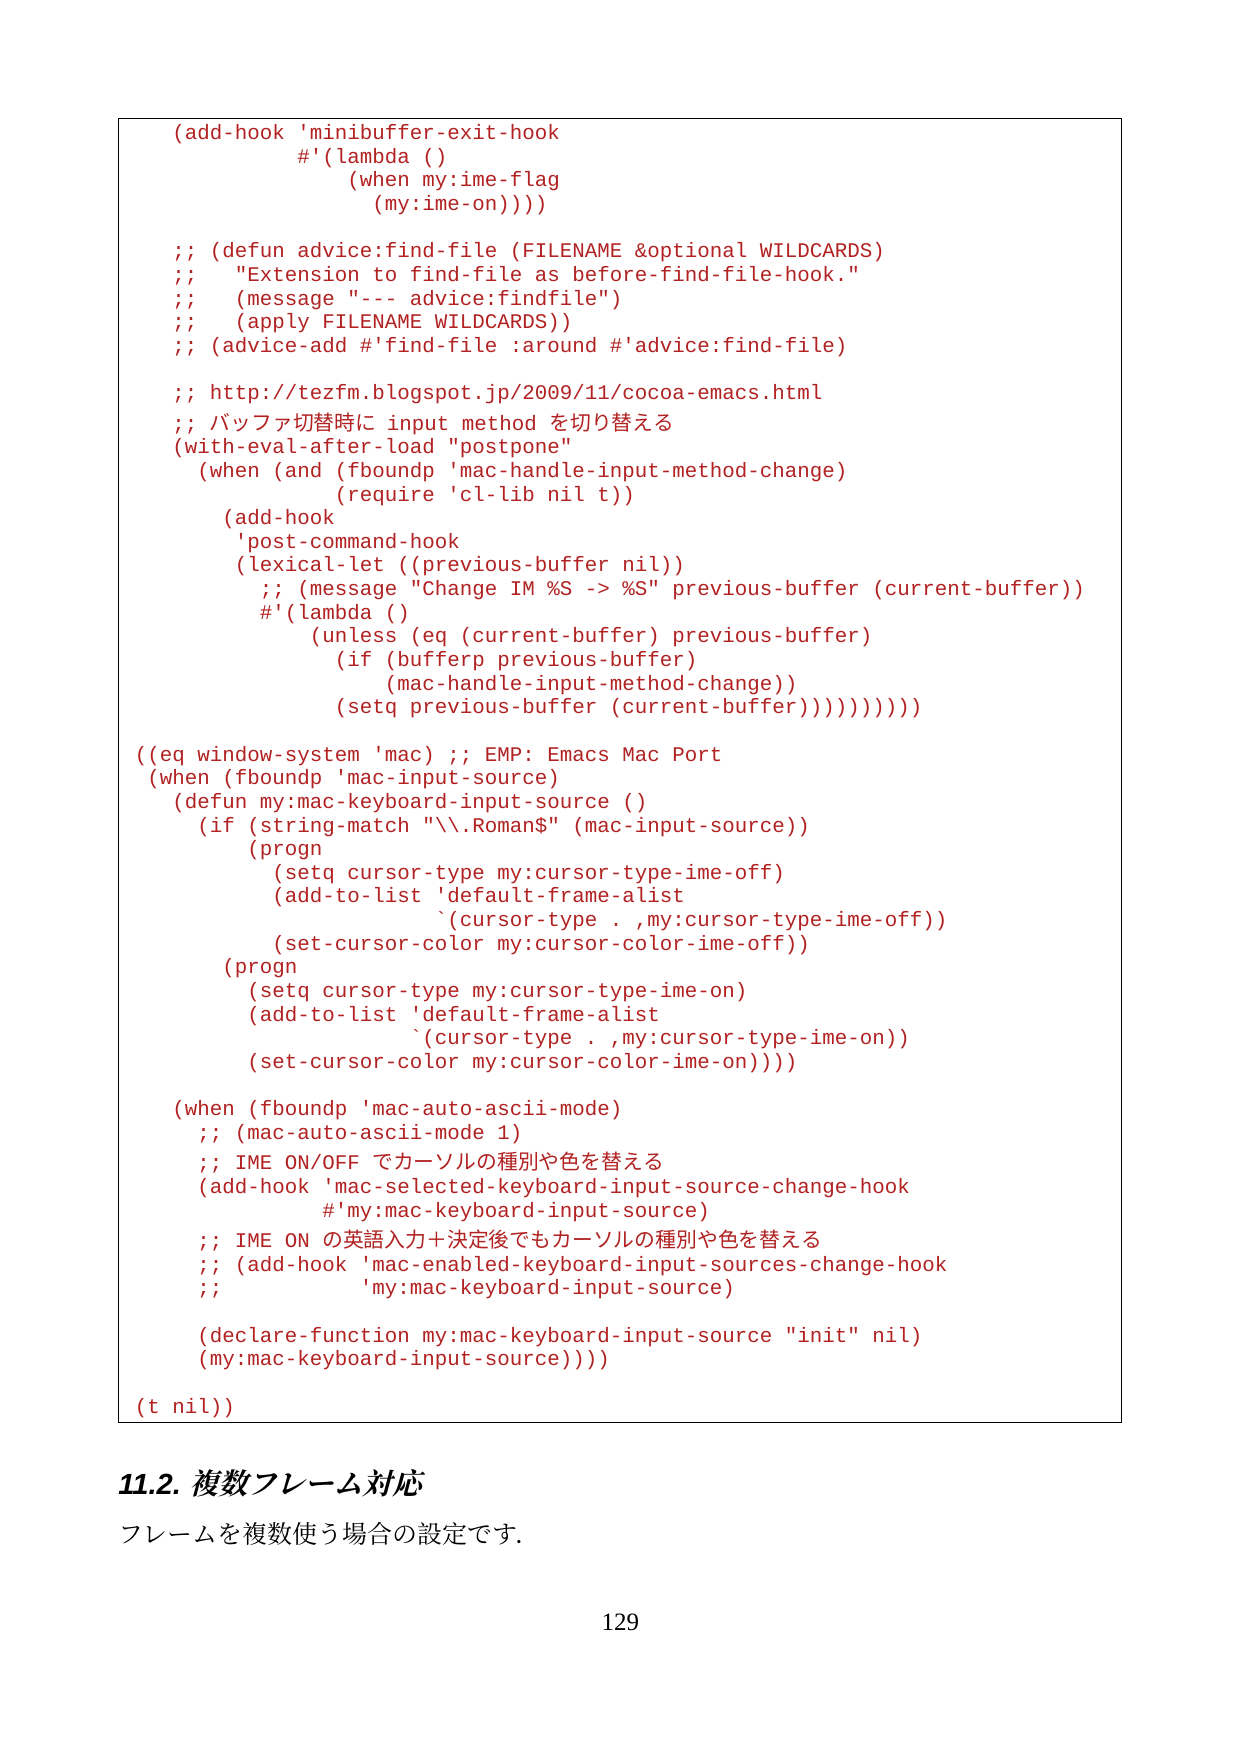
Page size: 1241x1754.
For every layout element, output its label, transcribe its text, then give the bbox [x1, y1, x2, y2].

text ;; IME ON/OFF でカーソルの種別や色を替える [119, 1142, 1121, 1172]
text ;; (message "Change IM %S -> %S" previous-buffer (current-buffer)) [119, 574, 1121, 598]
text ;; IME ON の英語入力＋決定後でもカーソルの種別や色を替える [119, 1219, 1121, 1250]
text (when (fboundp 'mac-auto-ascii-mode) [119, 1094, 1121, 1118]
text (progn [119, 952, 1121, 976]
text (add-hook [119, 503, 1121, 527]
text ;; (defun advice:find-file (FILENAME &optional WILDCARDS) [119, 236, 1121, 260]
text ;; (advice-add #'find-file :around #'advice:find-file) [119, 331, 1121, 354]
text (when (fboundp 'mac-input-source) [119, 763, 1121, 787]
text (setq cursor-type my:cursor-type-ime-off) [119, 858, 1121, 882]
text ;; バッファ切替時に input method を切り替える [119, 402, 1121, 432]
text (declare-function my:mac-keyboard-input-source "init" nil) [119, 1321, 1121, 1344]
text (add-hook 'minibuffer-exit-hook [119, 119, 1121, 142]
text 'post-command-hook [119, 527, 1121, 551]
text (progn [119, 834, 1121, 858]
text ;; (add-hook 'mac-enabled-keyboard-input-sources-change-hook [119, 1250, 1121, 1273]
text `(cursor-type . ,my:cursor-type-ime-off)) [119, 905, 1121, 929]
text (if (bufferp previous-buffer) [119, 645, 1121, 669]
text ;; "Extension to find-file as before-find-file-hook." [119, 260, 1121, 284]
text (my:ime-on)))) [119, 189, 1121, 213]
text ;; (mac-auto-ascii-mode 1) [119, 1118, 1121, 1142]
text (when my:ime-flag [119, 165, 1121, 189]
text (require 'cl-lib nil t)) [119, 479, 1121, 503]
text ((eq window-system 'mac) ;; EMP: Emacs Mac Port [119, 740, 1121, 763]
text (with-eval-after-load "postpone" [119, 432, 1121, 456]
text #'(lambda () [119, 598, 1121, 621]
text (defun my:mac-keyboard-input-source () [119, 787, 1121, 811]
text (if (string-match "\\.Roman$" (mac-input-source)) [119, 811, 1121, 834]
text (t nil)) [119, 1392, 1121, 1422]
text (add-hook 'mac-selected-keyboard-input-source-change-hook [119, 1172, 1121, 1196]
text (lexical-let ((previous-buffer nil)) [119, 551, 1121, 574]
text (when (and (fboundp 'mac-handle-input-method-change) [119, 456, 1121, 479]
text ;; (message "--- advice:findfile") [119, 284, 1121, 307]
text #'(lambda () [119, 142, 1121, 165]
text (my:mac-keyboard-input-source)))) [119, 1344, 1121, 1368]
text (set-cursor-color my:cursor-color-ime-on)))) [119, 1047, 1121, 1071]
text (add-to-list 'default-frame-alist [119, 1000, 1121, 1023]
text (mac-handle-input-method-change)) [119, 669, 1121, 692]
text フレームを複数使う場合の設定です． [118, 1515, 1122, 1551]
text #'my:mac-keyboard-input-source) [119, 1196, 1121, 1219]
text ;; (apply FILENAME WILDCARDS)) [119, 307, 1121, 331]
text ;; http://tezfm.blogspot.jp/2009/11/cocoa-emacs.html [119, 378, 1121, 402]
text (set-cursor-color my:cursor-color-ime-off)) [119, 929, 1121, 952]
subtitle 複数フレーム対応 [118, 1461, 1122, 1502]
text (setq cursor-type my:cursor-type-ime-on) [119, 976, 1121, 1000]
text (setq previous-buffer (current-buffer)))))))))) [119, 692, 1121, 716]
text (unless (eq (current-buffer) previous-buffer) [119, 621, 1121, 645]
text ;; 'my:mac-keyboard-input-source) [119, 1273, 1121, 1297]
text (add-to-list 'default-frame-alist [119, 882, 1121, 905]
text `(cursor-type . ,my:cursor-type-ime-on)) [119, 1023, 1121, 1047]
